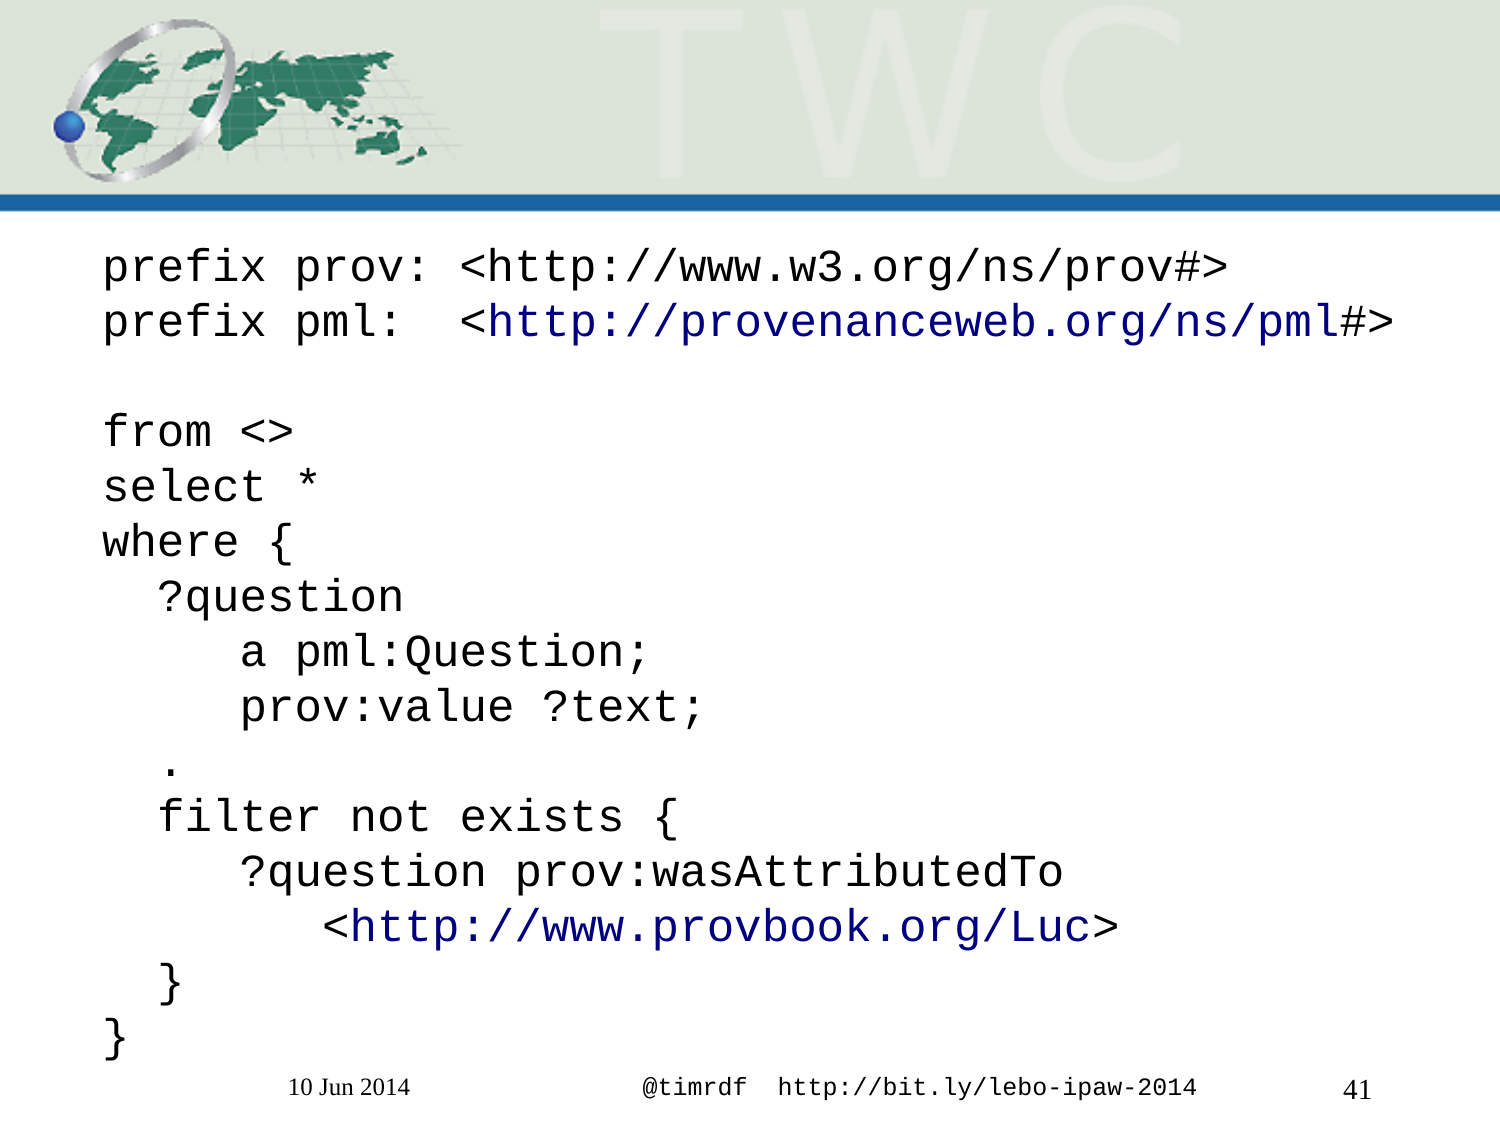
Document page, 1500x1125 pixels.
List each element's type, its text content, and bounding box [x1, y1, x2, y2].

text_box prefix prov: <http://www.w3.org/ns/prov#> prefix pml: <http://provenanceweb.org/ns/pml#> from <> select * where { ?question a pml:Question; prov:value ?text; . filter not exists { ?question prov:wasAttributedTo <http://www.provbook.org/Luc> } } [87, 228, 1453, 1068]
picture [0, 0, 1500, 212]
